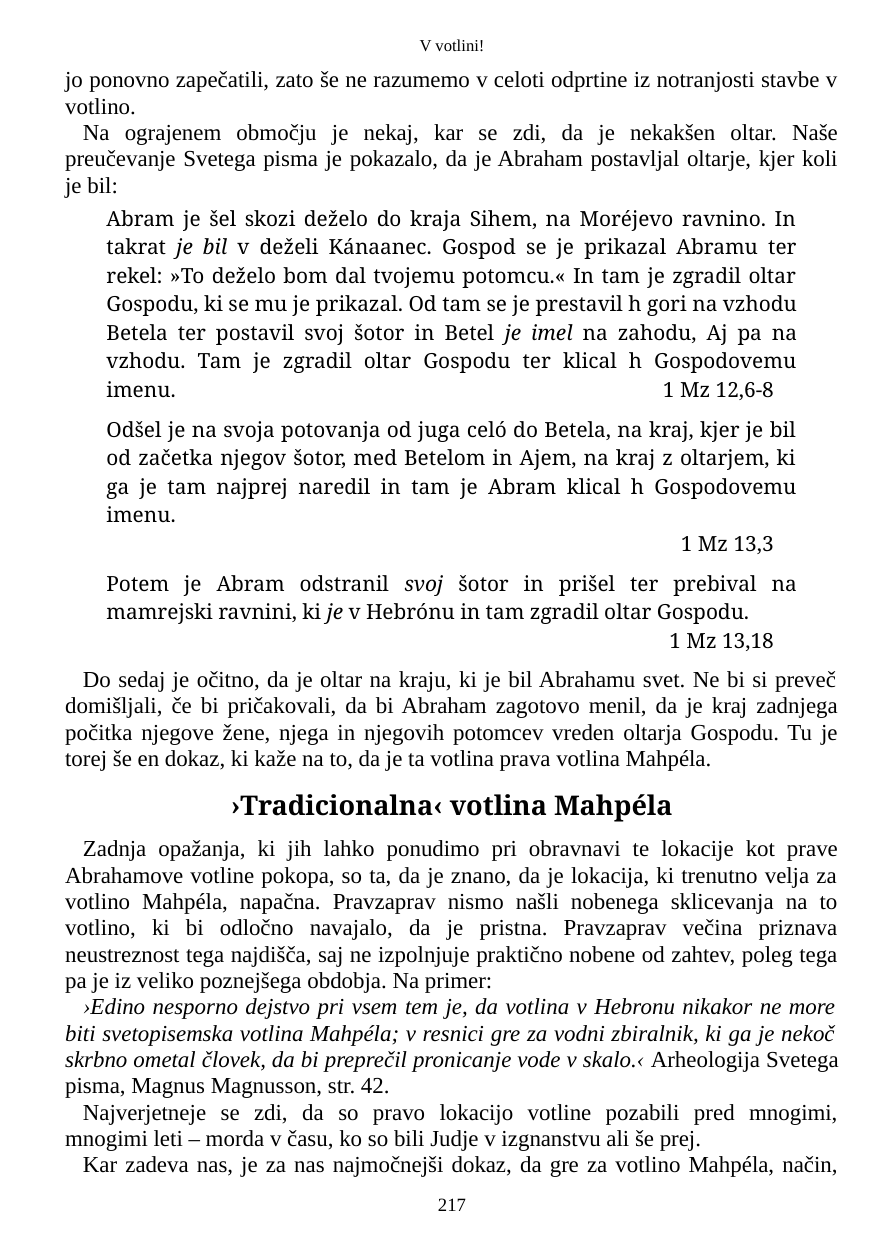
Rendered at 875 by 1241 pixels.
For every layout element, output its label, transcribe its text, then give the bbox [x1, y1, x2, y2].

text Do sedaj je očitno, da je oltar na kraju, ki je bil Abrahamu svet. Ne bi si preveč domišljali, če bi pričakovali, da bi Abraham zagotovo menil, da je kraj zadnjega počitka njegove žene, njega in njegovih potomcev vreden oltarja Gospodu. Tu je torej še en dokaz, ki kaže na to, da je ta votlina prava votlina Mahpéla. [65, 666, 839, 771]
text Odšel je na svoja potovanja od juga celó do Betela, na kraj, kjer je bil od začetka njegov šotor, med Betelom in Ajem, na kraj z oltarjem, ki ga je tam najprej naredil in tam je Abram klical h Gospodovemu imenu. 1 Mz 13,3 [106, 415, 797, 557]
text Zadnja opažanja, ki jih lahko ponudimo pri obravnavi te lokacije kot prave Abrahamove votline pokopa, so ta, da je znano, da je lokacija, ki trenutno velja za votlino Mahpéla, napačna. Pravzaprav nismo našli nobenega sklicevanja na to votlino, ki bi odločno navajalo, da je pristna. Pravzaprav večina priznava neustreznost tega najdišča, saj ne izpolnjuje praktično nobene od zahtev, poleg tega pa je iz veliko poznejšega obdobja. Na primer: [65, 835, 839, 993]
text Kar zadeva nas, je za nas najmočnejši dokaz, da gre za votlino Mahpéla, način, [65, 1152, 839, 1178]
text Abram je šel skozi deželo do kraja Sihem, na Moréjevo ravnino. In takrat je bil v deželi Kánaanec. Gospod se je prikazal Abramu ter rekel: »To deželo bom dal tvojemu potomcu.« In tam je zgradil oltar Gospodu, ki se mu je prikazal. Od tam se je prestavil h gori na vzhodu Betela ter postavil svoj šotor in Betel je imel na zahodu, Aj pa na vzhodu. Tam je zgradil oltar Gospodu ter klical h Gospodovemu imenu. 1 Mz 12,6-8 [106, 204, 797, 403]
text ›Edino nesporno dejstvo pri vsem tem je, da votlina v Hebronu nikakor ne more biti svetopisemska votlina Mahpéla; v resnici gre za vodni zbiralnik, ki ga je nekoč skrbno ometal človek, da bi preprečil pronicanje vode v skalo.‹ Arheologija Svetega pisma, Magnus Magnusson, str. 42. [65, 993, 839, 1099]
text Na ograjenem območju je nekaj, kar se zdi, da je nekakšen oltar. Naše preučevanje Svetega pisma je pokazalo, da je Abraham postavljal oltarje, kjer koli je bil: [65, 119, 839, 198]
text jo ponovno zapečatili, zato še ne razumemo v celoti odprtine iz notranjosti stavbe v votlino. [65, 66, 839, 119]
text Potem je Abram odstranil svoj šotor in prišel ter prebival na mamrejski ravnini, ki je v Hebrónu in tam zgradil oltar Gospodu. 1 Mz 13,18 [106, 569, 797, 654]
subtitle ›Tradicionalna‹ votlina Mahpéla [65, 786, 839, 823]
text Najverjetneje se zdi, da so pravo lokacijo votline pozabili pred mnogimi, mnogimi leti – morda v času, ko so bili Judje v izgnanstvu ali še prej. [65, 1099, 839, 1152]
